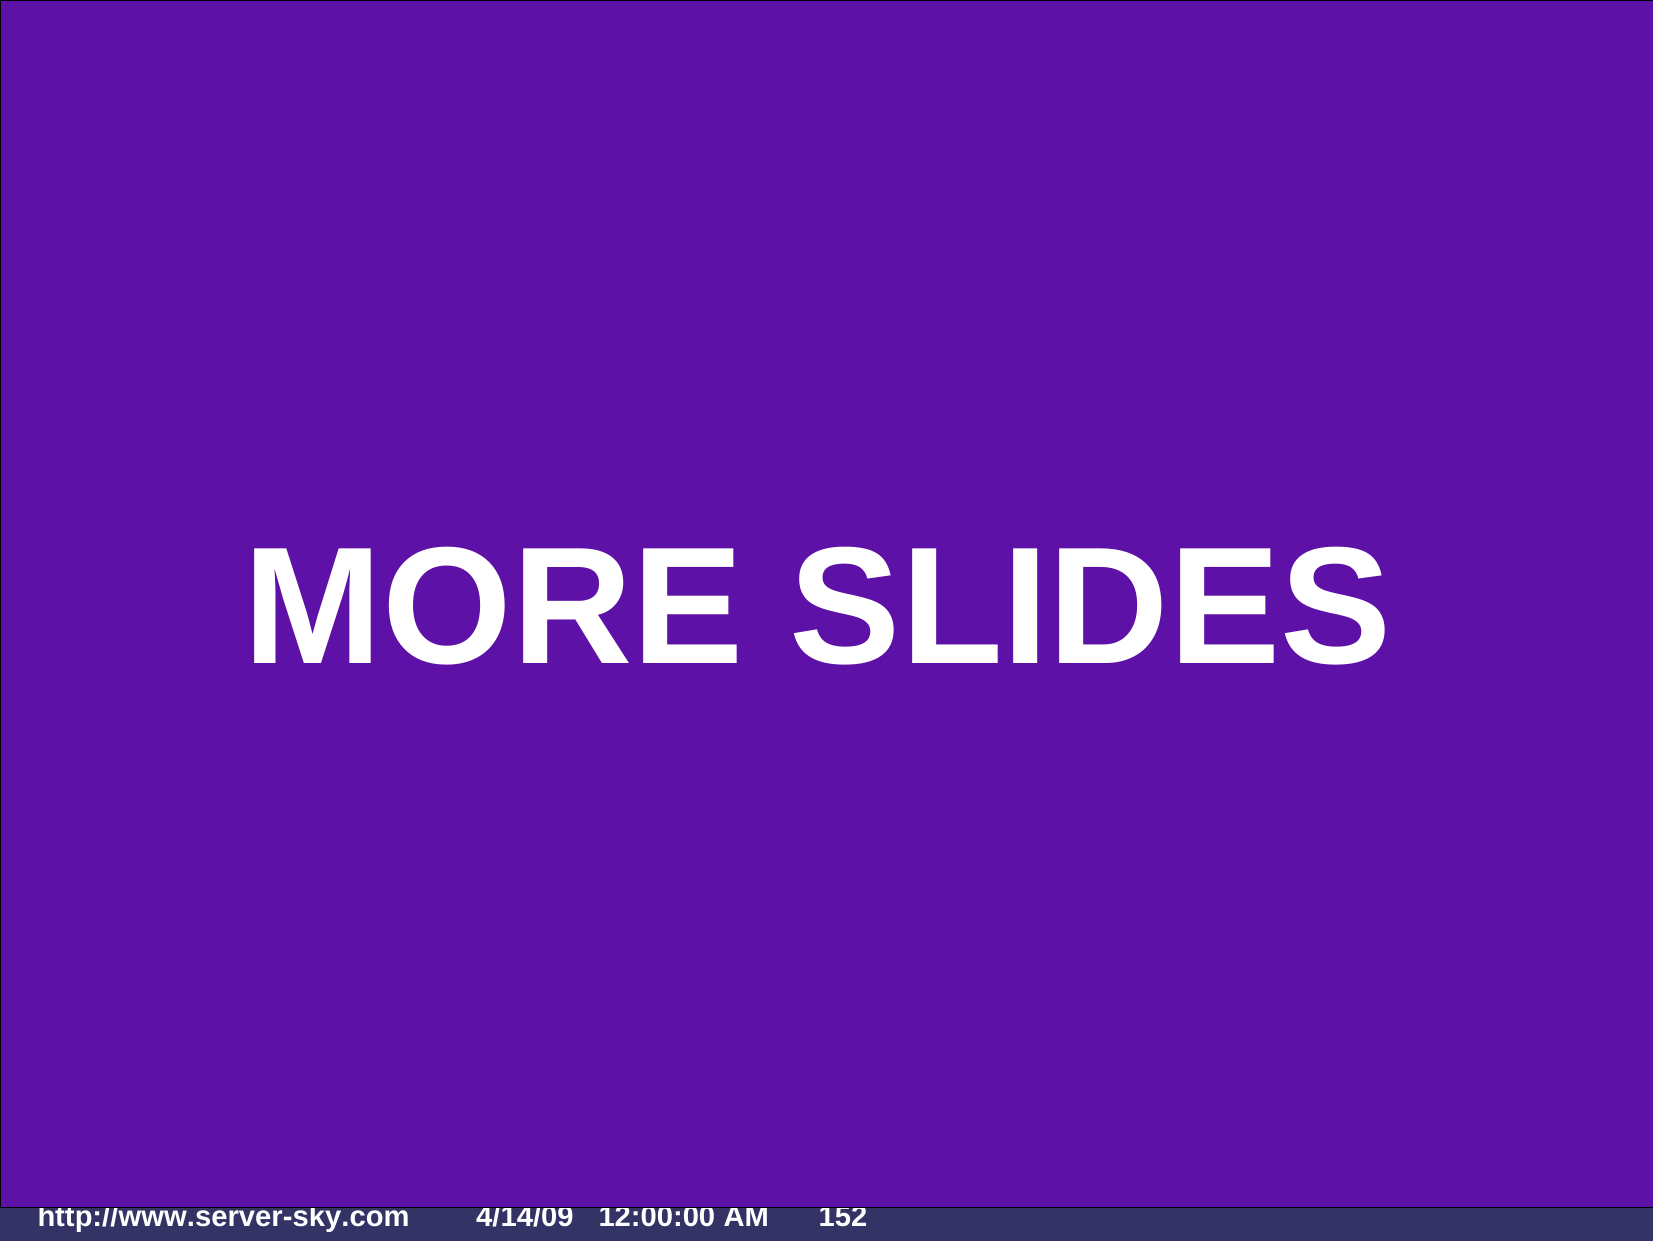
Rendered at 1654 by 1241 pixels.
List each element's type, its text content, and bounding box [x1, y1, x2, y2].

text_box [0, 0, 1653, 1208]
title MORE SLIDES [112, 480, 1525, 732]
